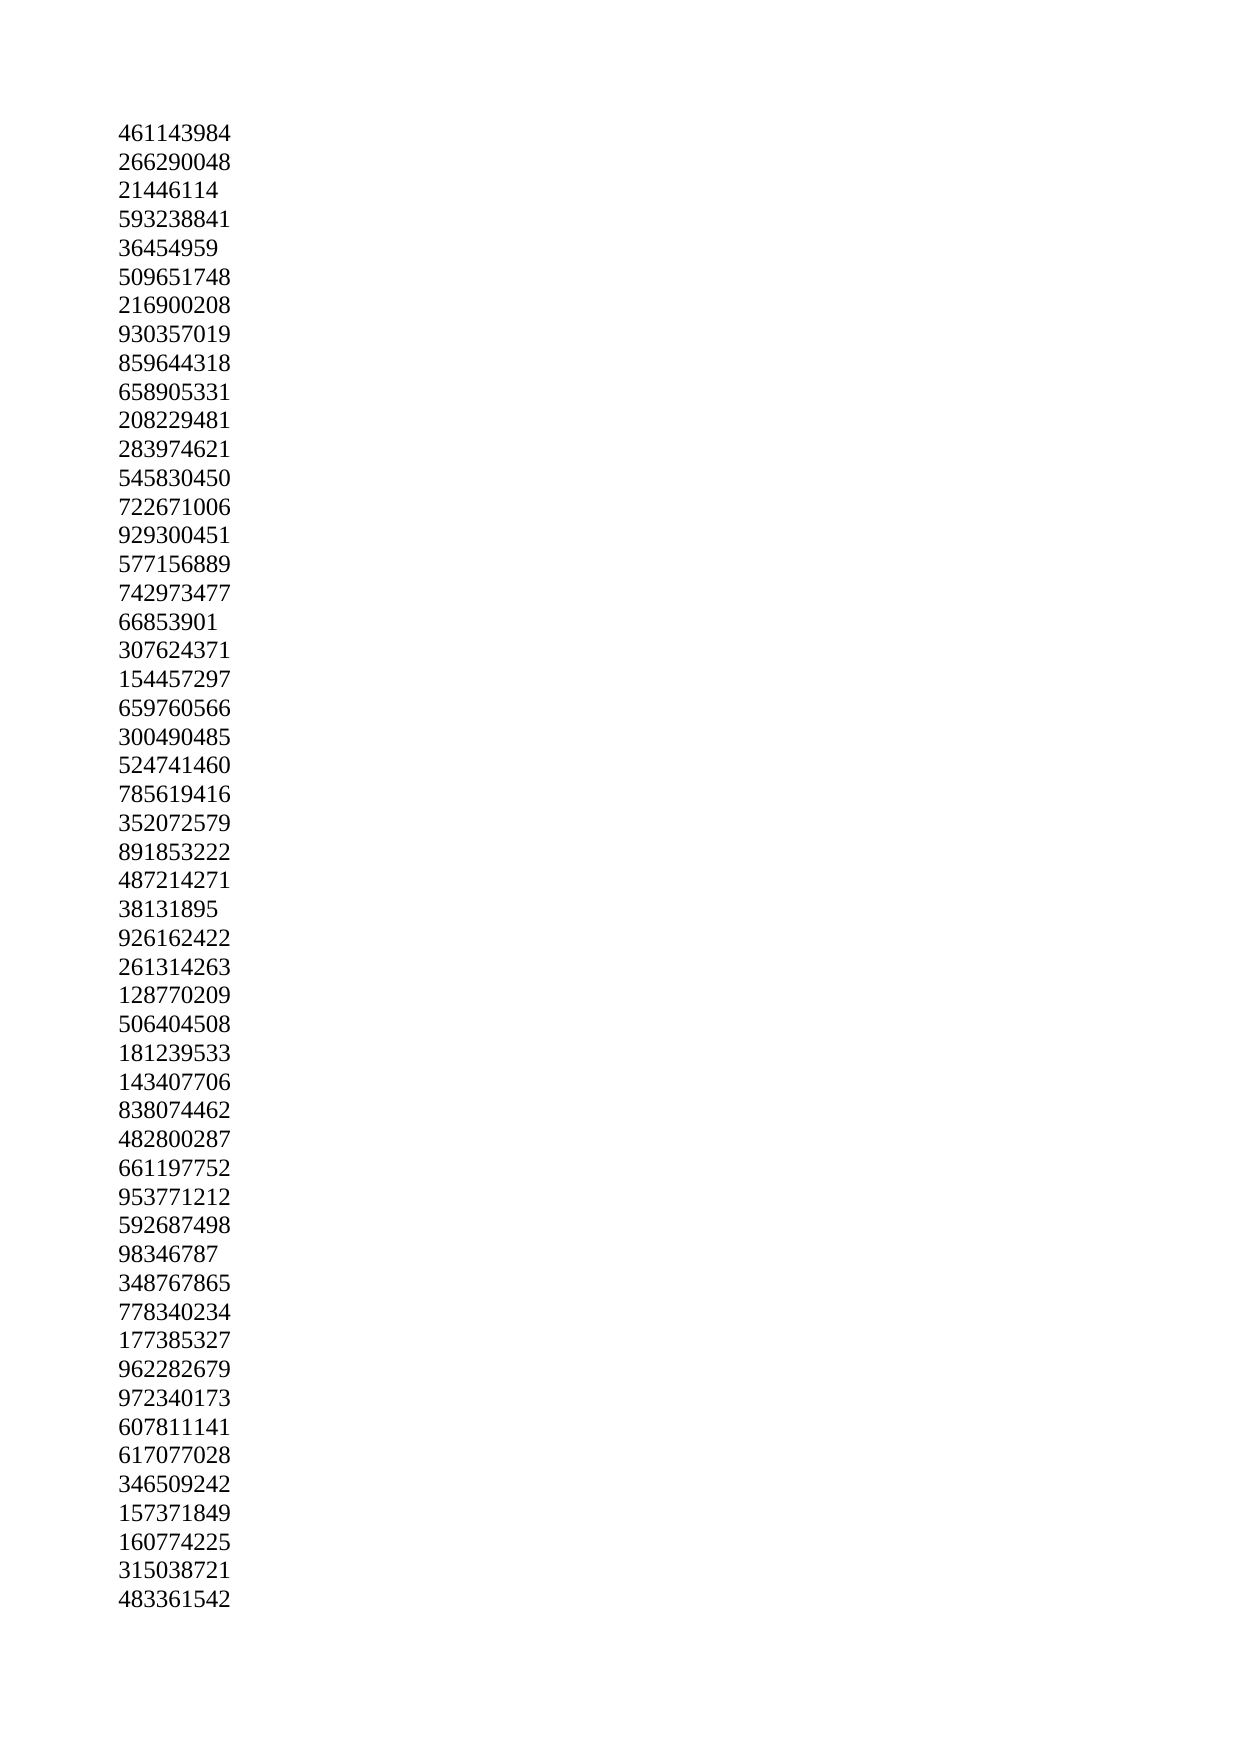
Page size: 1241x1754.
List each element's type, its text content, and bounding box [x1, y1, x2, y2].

table_cell 160774225 [118, 1527, 1122, 1556]
table_cell 929300451 [118, 521, 1122, 549]
table_cell 607811141 [118, 1412, 1122, 1441]
table_cell 181239533 [118, 1038, 1122, 1067]
table_cell 352072579 [118, 808, 1122, 837]
table_cell 972340173 [118, 1383, 1122, 1412]
table_cell 66853901 [118, 607, 1122, 636]
table_cell 208229481 [118, 406, 1122, 434]
table_cell 926162422 [118, 923, 1122, 952]
table_cell 722671006 [118, 492, 1122, 521]
table_cell 509651748 [118, 262, 1122, 291]
table_cell 98346787 [118, 1239, 1122, 1268]
table_cell 21446114 [118, 176, 1122, 204]
table_cell 859644318 [118, 348, 1122, 377]
table_cell 617077028 [118, 1441, 1122, 1469]
table_cell 38131895 [118, 894, 1122, 923]
table_cell 346509242 [118, 1469, 1122, 1498]
table_cell 592687498 [118, 1211, 1122, 1239]
table_cell 36454959 [118, 233, 1122, 262]
table_cell 261314263 [118, 952, 1122, 981]
table_cell 157371849 [118, 1498, 1122, 1527]
table_cell 838074462 [118, 1096, 1122, 1124]
table_cell 661197752 [118, 1153, 1122, 1182]
table_cell 658905331 [118, 377, 1122, 406]
table_cell 785619416 [118, 779, 1122, 808]
table_cell 778340234 [118, 1297, 1122, 1326]
table_cell 483361542 [118, 1584, 1122, 1613]
table_cell 962282679 [118, 1354, 1122, 1383]
table_cell 742973477 [118, 578, 1122, 607]
table_cell 891853222 [118, 837, 1122, 866]
table_cell 307624371 [118, 636, 1122, 664]
table_cell 953771212 [118, 1182, 1122, 1211]
table_cell 315038721 [118, 1556, 1122, 1584]
table_cell 482800287 [118, 1124, 1122, 1153]
table_cell 461143984 [118, 118, 1122, 147]
table_cell 348767865 [118, 1268, 1122, 1297]
table_cell 545830450 [118, 463, 1122, 492]
table_cell 524741460 [118, 751, 1122, 779]
table_cell 577156889 [118, 549, 1122, 578]
table_cell 128770209 [118, 981, 1122, 1009]
table_cell 659760566 [118, 693, 1122, 722]
table_cell 487214271 [118, 866, 1122, 894]
table_cell 930357019 [118, 319, 1122, 348]
table_cell 283974621 [118, 434, 1122, 463]
table_cell 266290048 [118, 147, 1122, 176]
table_cell 143407706 [118, 1067, 1122, 1096]
table_cell 216900208 [118, 291, 1122, 319]
table_cell 177385327 [118, 1326, 1122, 1354]
table_cell 506404508 [118, 1009, 1122, 1038]
table_cell 593238841 [118, 204, 1122, 233]
table_cell 154457297 [118, 664, 1122, 693]
table_cell 300490485 [118, 722, 1122, 751]
